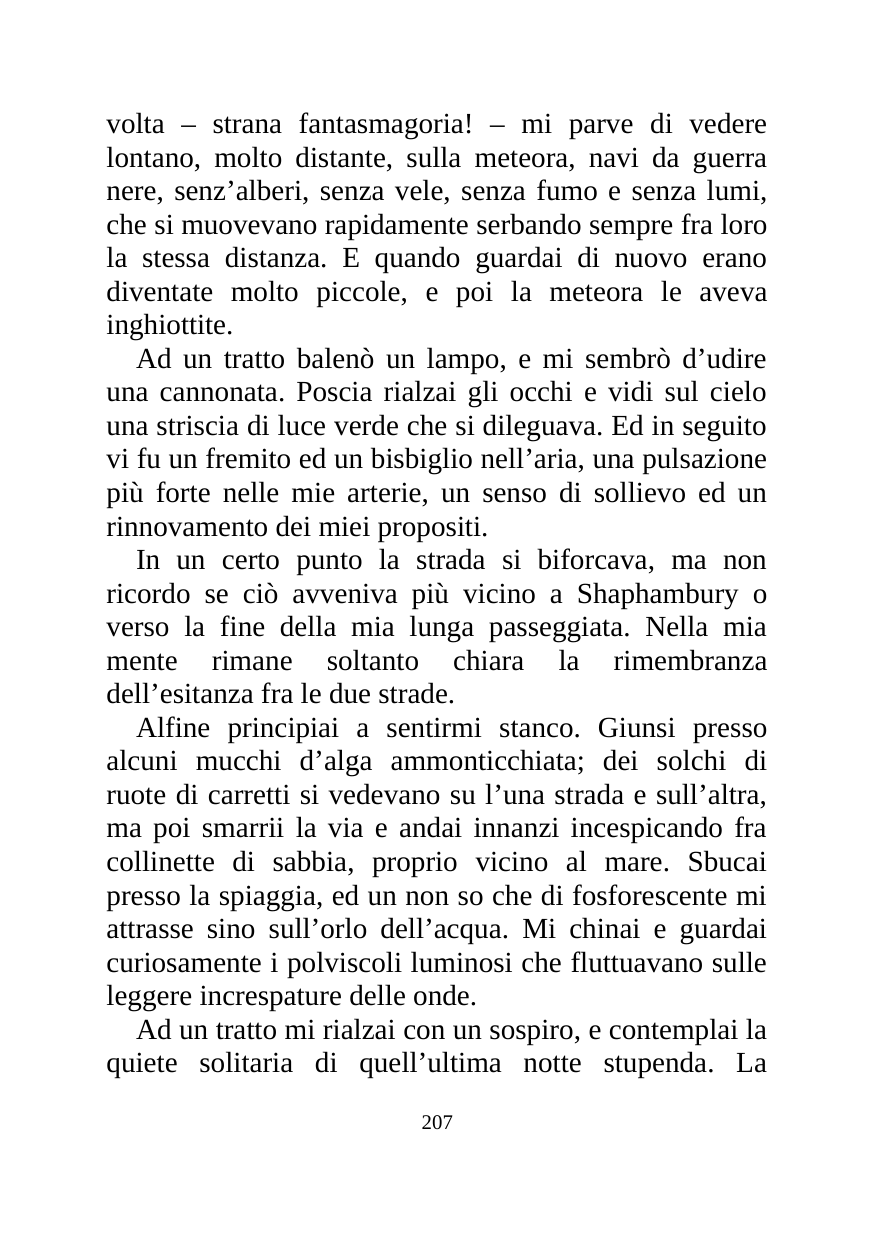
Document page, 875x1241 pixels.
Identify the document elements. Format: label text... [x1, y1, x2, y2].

text In un certo punto la strada si biforcava, ma non ricordo se ciò avveniva più vicino a Shaphambury o verso la fine della mia lunga passeggiata. Nella mia mente rimane soltanto chiara la rimembranza dell’esitanza fra le due strade. [106, 542, 768, 710]
text Ad un tratto balenò un lampo, e mi sembrò d’udire una cannonata. Poscia rialzai gli occhi e vidi sul cielo una striscia di luce verde che si dileguava. Ed in seguito vi fu un fremito ed un bisbiglio nell’aria, una pulsazione più forte nelle mie arterie, un senso di sollievo ed un rinnovamento dei miei propositi. [106, 341, 768, 542]
text volta – strana fantasmagoria! – mi parve di vedere lontano, molto distante, sulla meteora, navi da guerra nere, senz’alberi, senza vele, senza fumo e senza lumi, che si muovevano rapidamente serbando sempre fra loro la stessa distanza. E quando guardai di nuovo erano diventate molto piccole, e poi la meteora le aveva inghiottite. [106, 106, 768, 341]
text Ad un tratto mi rialzai con un sospiro, e contemplai la quiete solitaria di quell’ultima notte stupenda. La [106, 1012, 768, 1079]
text Alfine principiai a sentirmi stanco. Giunsi presso alcuni mucchi d’alga ammonticchiata; dei solchi di ruote di carretti si vedevano su l’una strada e sull’altra, ma poi smarrii la via e andai innanzi incespicando fra collinette di sabbia, proprio vicino al mare. Sbucai presso la spiaggia, ed un non so che di fosforescente mi attrasse sino sull’orlo dell’acqua. Mi chinai e guardai curiosamente i polviscoli luminosi che fluttuavano sulle leggere increspature delle onde. [106, 710, 768, 1012]
